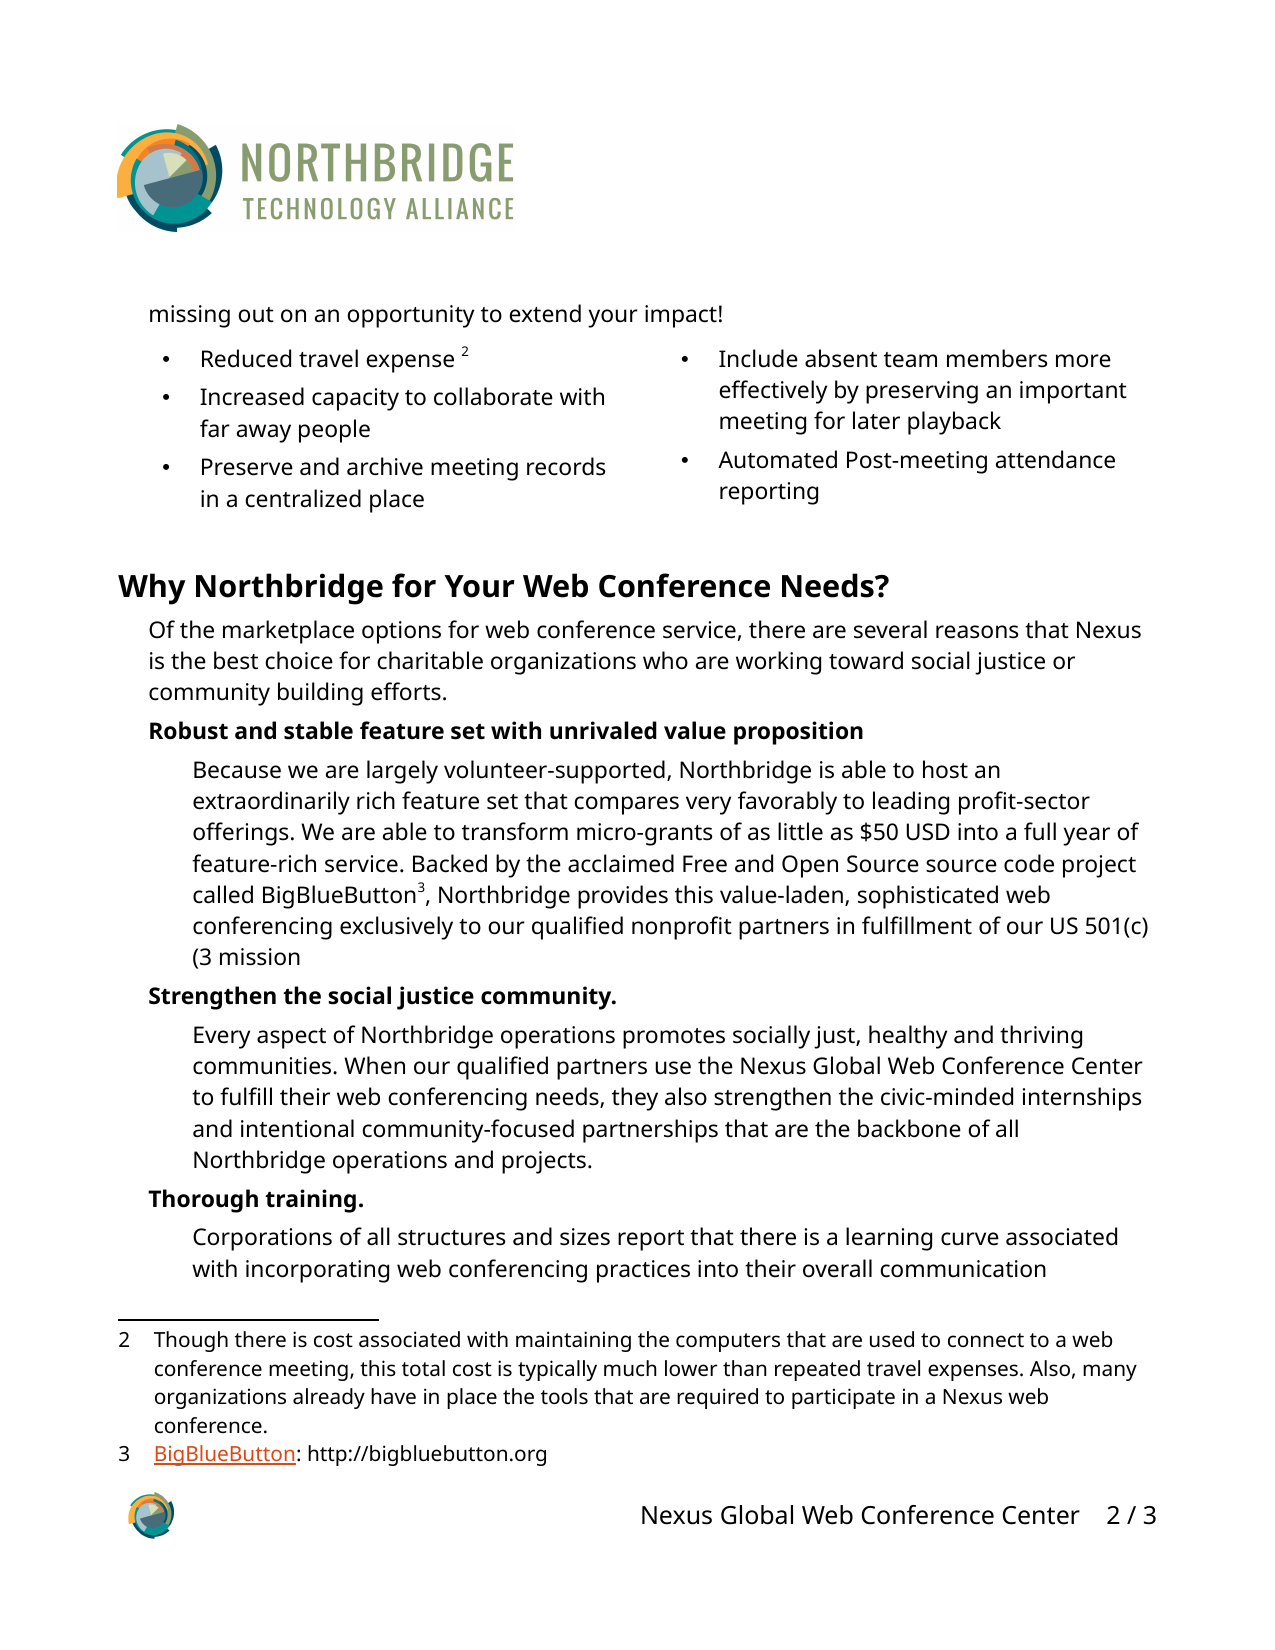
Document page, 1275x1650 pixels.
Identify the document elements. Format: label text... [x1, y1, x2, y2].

text Because we are largely volunteer-supported, Northbridge is able to host an extraordinarily rich feature set that compares very favorably to leading profit-sector offerings. We are able to transform micro-grants of as little as $50 USD into a full year of feature-rich service. Backed by the acclaimed Free and Open Source source code project called BigBlueButton, Northbridge provides this value-laden, sophisticated web conferencing exclusively to our qualified nonprofit partners in fulfillment of our US 501(c)(3 mission [192, 754, 1157, 973]
picture [117, 124, 514, 232]
table_header Include absent team members more effectively by preserving an important meeting for later playback Automated Post-meeting attendance reporting [638, 337, 1158, 527]
text Of the marketplace options for web conference service, there are several reasons that Nexus is the best choice for charitable organizations who are working toward social justice or community building efforts. [148, 614, 1157, 708]
subtitle Why Northbridge for Your Web Conference Needs? [118, 564, 1157, 606]
picture [128, 1492, 175, 1539]
text Corporations of all structures and sizes report that there is a learning curve associated with incorporating web conferencing practices into their overall communication [192, 1221, 1157, 1284]
text missing out on an opportunity to extend your impact! [148, 298, 1157, 329]
table_header Reduced travel expense Increased capacity to collaborate with far away people Preserve and archive meeting records in a centralized place [119, 337, 637, 527]
text Every aspect of Northbridge operations promotes socially just, healthy and thriving communities. When our qualified partners use the Nexus Global Web Conference Center to fulfill their web conferencing needs, they also strengthen the civic-minded internships and intentional community-focused partnerships that are the backbone of all Northbridge operations and projects. [192, 1019, 1157, 1175]
text Thorough training. [148, 1183, 1157, 1214]
text Robust and stable feature set with unrivaled value proposition [148, 715, 1157, 746]
text BigBlueButton: http://bigbluebutton.org [118, 1439, 1157, 1468]
text Strengthen the social justice community. [148, 980, 1157, 1011]
